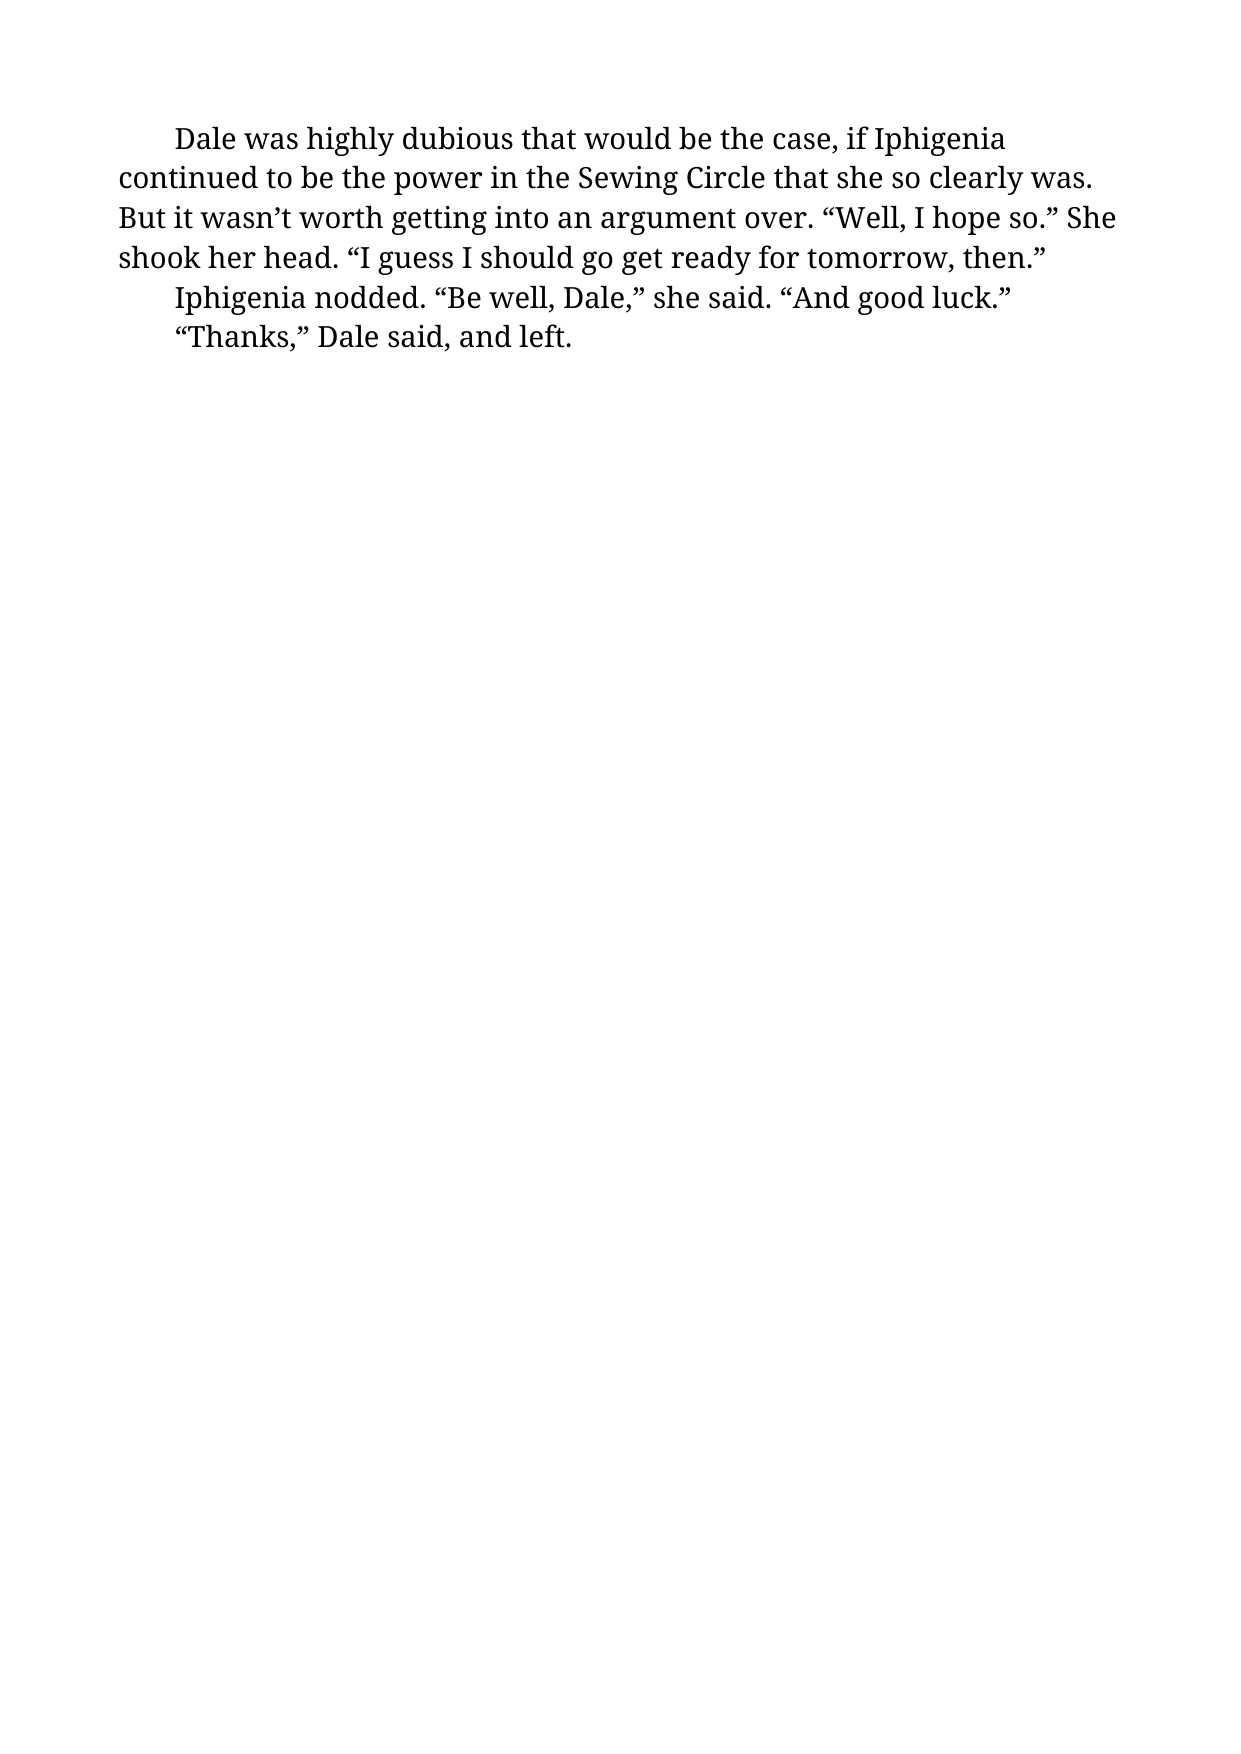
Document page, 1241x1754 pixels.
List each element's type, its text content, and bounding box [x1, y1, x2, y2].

text Dale was highly dubious that would be the case, if Iphigenia continued to be the power in the Sewing Circle that she so clearly was. But it wasn’t worth getting into an argument over. “Well, I hope so.” She shook her head. “I guess I should go get ready for tomorrow, then.” [118, 118, 1122, 277]
text Iphigenia nodded. “Be well, Dale,” she said. “And good luck.” [118, 277, 1122, 317]
text “Thanks,” Dale said, and left. [118, 317, 1122, 356]
